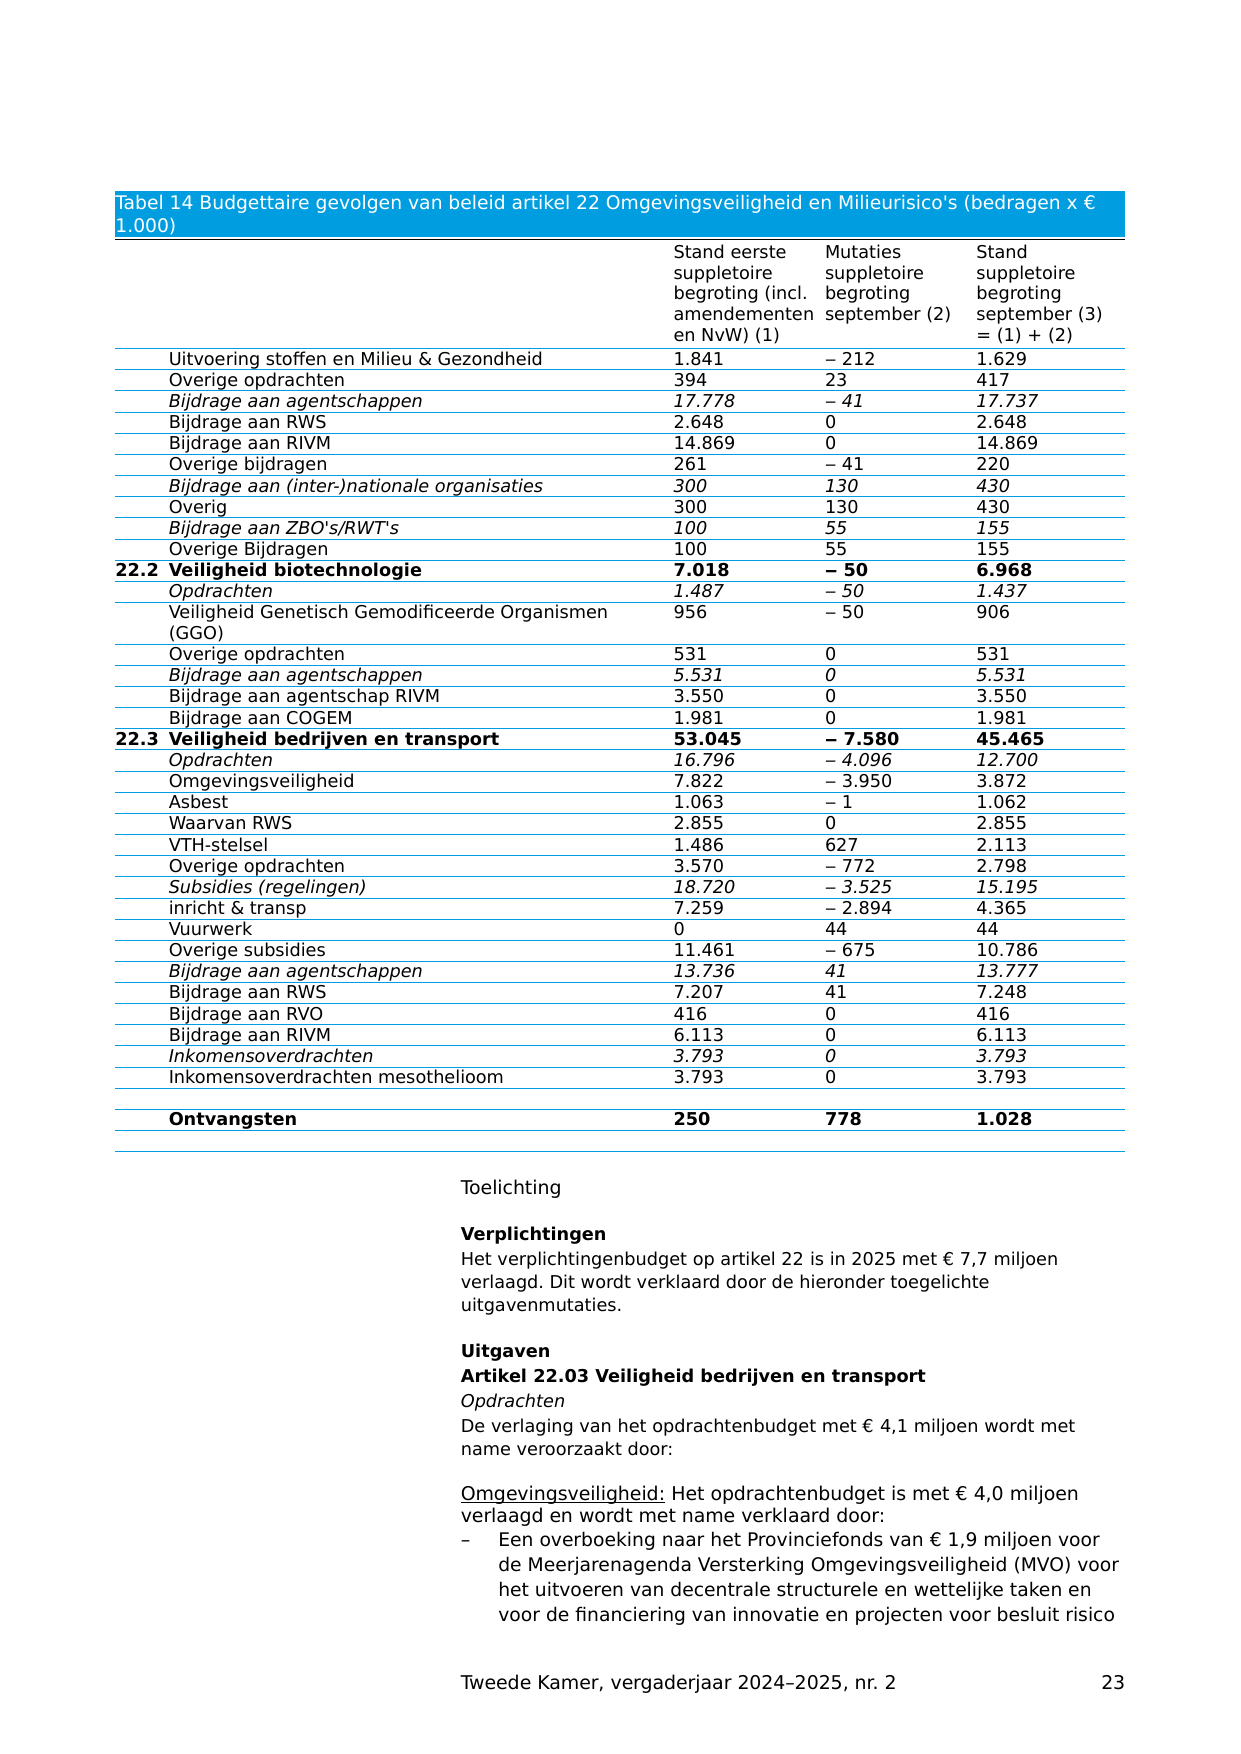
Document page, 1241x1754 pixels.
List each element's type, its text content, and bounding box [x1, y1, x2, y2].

table_cell [166, 1131, 670, 1151]
table_cell 7.822 [670, 772, 822, 792]
table_cell Veiligheid bedrijven en transport [166, 729, 670, 749]
table_cell [115, 240, 166, 348]
table_cell 7.018 [670, 561, 822, 581]
table_cell 15.195 [973, 877, 1125, 897]
table_cell Veiligheid biotechnologie [166, 561, 670, 581]
table_cell 11.461 [670, 941, 822, 961]
table_cell 155 [973, 540, 1125, 559]
table_cell ‒ 212 [822, 349, 973, 369]
table_cell 416 [973, 1004, 1125, 1024]
table_cell 3.550 [670, 687, 822, 707]
table_cell 14.869 [670, 434, 822, 454]
table_cell 2.648 [973, 413, 1125, 433]
table_cell 300 [670, 476, 822, 496]
table_cell [115, 1089, 166, 1109]
table_cell 55 [822, 518, 973, 538]
table_cell 18.720 [670, 877, 822, 897]
table_cell 416 [670, 1004, 822, 1024]
table_cell [115, 391, 166, 412]
table_cell Subsidies (regelingen) [166, 877, 670, 897]
table_cell 6.113 [973, 1025, 1125, 1045]
table_cell Overige opdrachten [166, 370, 670, 390]
table_cell 16.796 [670, 750, 822, 771]
table_cell 22.2 [115, 561, 166, 581]
table_cell Bijdrage aan RIVM [166, 434, 670, 454]
table_cell ‒ 41 [822, 455, 973, 475]
table_cell 0 [822, 687, 973, 707]
table_cell 1.629 [973, 349, 1125, 369]
table_cell Asbest [166, 793, 670, 813]
title Toelichting [461, 1177, 1125, 1199]
table_cell 1.487 [670, 582, 822, 602]
text Omgevingsveiligheid: Het opdrachtenbudget is met € 4,0 miljoen verlaagd en wordt met name verklaard door: [461, 1483, 1125, 1527]
table_cell [115, 1046, 166, 1067]
table_cell Bijdrage aan agentschappen [166, 962, 670, 982]
table_cell 23 [822, 370, 973, 390]
table_cell 2.113 [973, 835, 1125, 855]
table_cell 17.778 [670, 391, 822, 412]
text Verplichtingen [461, 1222, 1125, 1245]
table_cell inricht & transp [166, 899, 670, 918]
table_cell 906 [973, 603, 1125, 644]
table_cell 14.869 [973, 434, 1125, 454]
table_cell 417 [973, 370, 1125, 390]
table_cell 100 [670, 518, 822, 538]
table_cell [115, 814, 166, 834]
table_cell [822, 1131, 973, 1151]
table_cell Bijdrage aan RIVM [166, 1025, 670, 1045]
table_cell 430 [973, 476, 1125, 496]
text Uitgaven [461, 1339, 1125, 1362]
table_cell ‒ 4.096 [822, 750, 973, 771]
table_cell Overige opdrachten [166, 856, 670, 876]
table_cell 13.777 [973, 962, 1125, 982]
table_cell [115, 518, 166, 538]
table_cell 44 [822, 920, 973, 940]
table_cell 53.045 [670, 729, 822, 749]
table_cell 1.062 [973, 793, 1125, 813]
table_cell 45.465 [973, 729, 1125, 749]
table_cell 7.248 [973, 983, 1125, 1003]
table_cell [115, 962, 166, 982]
table_cell [115, 497, 166, 517]
table_cell [115, 750, 166, 771]
table_cell Stand eerste suppletoire begroting (incl. amendementen en NvW) (1) [670, 240, 822, 348]
table_cell 41 [822, 983, 973, 1003]
table_cell 0 [822, 413, 973, 433]
table_cell 3.793 [973, 1068, 1125, 1088]
table_cell Overige bijdragen [166, 455, 670, 475]
table_cell Stand suppletoire begroting september (3) = (1) + (2) [973, 240, 1125, 348]
table_cell Overige Bijdragen [166, 540, 670, 559]
table_cell 17.737 [973, 391, 1125, 412]
table_cell 55 [822, 540, 973, 559]
table_cell [670, 1089, 822, 1109]
table_cell Bijdrage aan RWS [166, 413, 670, 433]
table_cell [115, 666, 166, 686]
table_cell 3.570 [670, 856, 822, 876]
table_cell 1.063 [670, 793, 822, 813]
table_cell [115, 370, 166, 390]
table_cell 41 [822, 962, 973, 982]
table_cell [973, 1089, 1125, 1109]
table_cell Inkomensoverdrachten mesothelioom [166, 1068, 670, 1088]
table_cell 2.798 [973, 856, 1125, 876]
table_cell 250 [670, 1110, 822, 1130]
table_cell 100 [670, 540, 822, 559]
table_cell 0 [822, 1025, 973, 1045]
table_cell 12.700 [973, 750, 1125, 771]
table_cell 1.981 [670, 708, 822, 728]
table_cell [115, 941, 166, 961]
table_cell [166, 240, 670, 348]
table_cell 2.855 [670, 814, 822, 834]
table_cell [973, 1131, 1125, 1151]
table_cell [115, 899, 166, 918]
table_cell Bijdrage aan RWS [166, 983, 670, 1003]
text Het verplichtingenbudget op artikel 22 is in 2025 met € 7,7 miljoen verlaagd. Dit wordt verklaard door de hieronder toegelichte uitgavenmutaties. [461, 1247, 1125, 1316]
table_cell [115, 476, 166, 496]
table_cell ‒ 2.894 [822, 899, 973, 918]
table_cell 0 [822, 708, 973, 728]
table_cell 0 [822, 814, 973, 834]
table_cell ‒ 7.580 [822, 729, 973, 749]
table_cell 0 [822, 434, 973, 454]
table_cell 1.841 [670, 349, 822, 369]
table_cell 155 [973, 518, 1125, 538]
table_cell ‒ 772 [822, 856, 973, 876]
table_cell 394 [670, 370, 822, 390]
table_cell 531 [670, 645, 822, 665]
table_cell Uitvoering stoffen en Milieu & Gezondheid [166, 349, 670, 369]
table_cell Overig [166, 497, 670, 517]
text Artikel 22.03 Veiligheid bedrijven en transport [461, 1364, 1125, 1387]
table_cell 1.486 [670, 835, 822, 855]
table_cell VTH-stelsel [166, 835, 670, 855]
table_cell [115, 793, 166, 813]
table_cell [115, 687, 166, 707]
list Een overboeking naar het Provinciefonds van € 1,9 miljoen voor de Meerjarenagenda Versterking Omgevingsveiligheid (MVO) voor het uitvoeren van decentrale structurele en wettelijke taken en voor de financiering van innovatie en projecten voor besluit risico [461, 1527, 1125, 1627]
table_cell ‒ 41 [822, 391, 973, 412]
table_cell [115, 349, 166, 369]
table_cell Waarvan RWS [166, 814, 670, 834]
table_cell 5.531 [973, 666, 1125, 686]
table_cell 7.207 [670, 983, 822, 1003]
table_cell [115, 1068, 166, 1088]
table_cell [115, 983, 166, 1003]
table_cell [115, 877, 166, 897]
table_cell 22.3 [115, 729, 166, 749]
table_cell 0 [822, 1004, 973, 1024]
table_cell [115, 1004, 166, 1024]
table_cell 2.648 [670, 413, 822, 433]
table_cell Bijdrage aan RVO [166, 1004, 670, 1024]
table_cell 5.531 [670, 666, 822, 686]
table_cell 1.981 [973, 708, 1125, 728]
table_cell 130 [822, 497, 973, 517]
table_cell [115, 920, 166, 940]
table_cell 1.028 [973, 1110, 1125, 1130]
table_cell [115, 1131, 166, 1151]
table_cell [115, 708, 166, 728]
table_cell 3.793 [670, 1068, 822, 1088]
table_cell [670, 1131, 822, 1151]
table_cell 300 [670, 497, 822, 517]
table_cell Veiligheid Genetisch Gemodificeerde Organismen (GGO) [166, 603, 670, 644]
table_cell [115, 856, 166, 876]
table_cell [115, 1110, 166, 1130]
table_cell ‒ 50 [822, 603, 973, 644]
table_cell Opdrachten [166, 750, 670, 771]
table_cell 4.365 [973, 899, 1125, 918]
table_cell [115, 455, 166, 475]
table_cell 0 [822, 1046, 973, 1067]
table_cell 778 [822, 1110, 973, 1130]
table_cell [115, 1025, 166, 1045]
table_cell 2.855 [973, 814, 1125, 834]
table_cell Opdrachten [166, 582, 670, 602]
table_cell ‒ 3.950 [822, 772, 973, 792]
table_cell 3.793 [670, 1046, 822, 1067]
table_cell [115, 434, 166, 454]
table_cell [115, 645, 166, 665]
table_cell 0 [822, 1068, 973, 1088]
table_cell [115, 540, 166, 559]
table_cell 44 [973, 920, 1125, 940]
table_cell Bijdrage aan (inter-)nationale organisaties [166, 476, 670, 496]
table_cell 430 [973, 497, 1125, 517]
table_cell Vuurwerk [166, 920, 670, 940]
table_cell [115, 413, 166, 433]
table_cell 261 [670, 455, 822, 475]
table_cell Overige opdrachten [166, 645, 670, 665]
table_cell [115, 835, 166, 855]
table_cell 6.113 [670, 1025, 822, 1045]
table_cell [166, 1089, 670, 1109]
table_cell Bijdrage aan agentschappen [166, 666, 670, 686]
table_cell 0 [822, 645, 973, 665]
table_cell ‒ 50 [822, 561, 973, 581]
table_cell ‒ 3.525 [822, 877, 973, 897]
table_cell Bijdrage aan ZBO's/RWT's [166, 518, 670, 538]
table_cell 1.437 [973, 582, 1125, 602]
table_cell ‒ 1 [822, 793, 973, 813]
table_cell Omgevingsveiligheid [166, 772, 670, 792]
table_cell 956 [670, 603, 822, 644]
table_cell ‒ 675 [822, 941, 973, 961]
table_cell 0 [670, 920, 822, 940]
table_cell [115, 772, 166, 792]
table_cell 3.793 [973, 1046, 1125, 1067]
text De verlaging van het opdrachtenbudget met € 4,1 miljoen wordt met name veroorzaakt door: [461, 1414, 1125, 1460]
table_cell Overige subsidies [166, 941, 670, 961]
table_cell 3.872 [973, 772, 1125, 792]
table_cell 6.968 [973, 561, 1125, 581]
table_cell 13.736 [670, 962, 822, 982]
table_cell [115, 582, 166, 602]
table_cell 130 [822, 476, 973, 496]
table_cell Mutaties suppletoire begroting september (2) [822, 240, 973, 348]
text Opdrachten [461, 1389, 1125, 1412]
table_cell ‒ 50 [822, 582, 973, 602]
table_cell 220 [973, 455, 1125, 475]
table_cell [115, 603, 166, 644]
table_cell Bijdrage aan agentschappen [166, 391, 670, 412]
table_cell Bijdrage aan agentschap RIVM [166, 687, 670, 707]
table_cell 627 [822, 835, 973, 855]
table_cell 7.259 [670, 899, 822, 918]
table_cell 3.550 [973, 687, 1125, 707]
table_cell Bijdrage aan COGEM [166, 708, 670, 728]
table_cell 10.786 [973, 941, 1125, 961]
table_cell Ontvangsten [166, 1110, 670, 1130]
table_cell [822, 1089, 973, 1109]
table_cell Inkomensoverdrachten [166, 1046, 670, 1067]
table_cell 531 [973, 645, 1125, 665]
table_cell 0 [822, 666, 973, 686]
